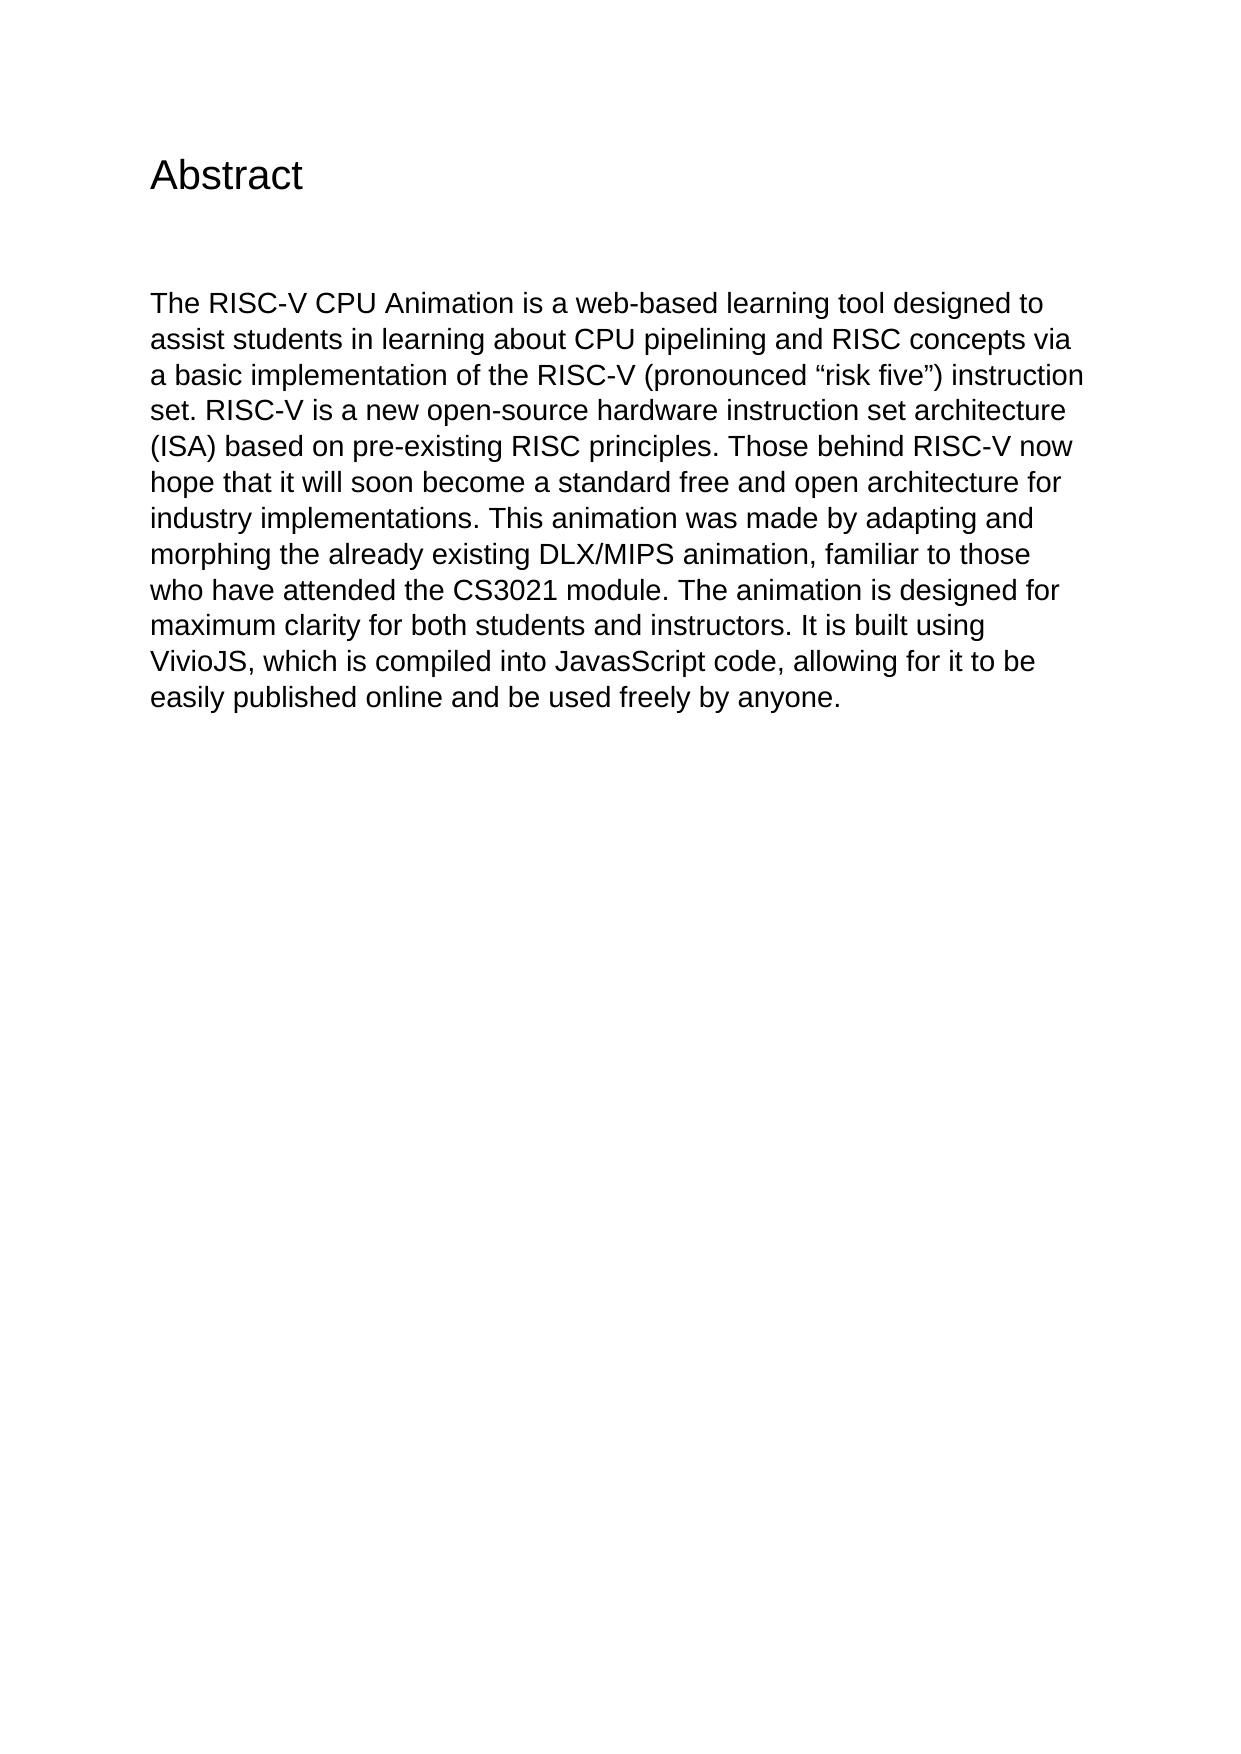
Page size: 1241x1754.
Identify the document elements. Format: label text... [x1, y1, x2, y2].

text Abstract [150, 150, 1090, 198]
text The RISC-V CPU Animation is a web-based learning tool designed to assist students in learning about CPU pipelining and RISC concepts via a basic implementation of the RISC-V (pronounced “risk five”) instruction set. RISC-V is a new open-source hardware instruction set architecture (ISA) based on pre-existing RISC principles. Those behind RISC-V now hope that it will soon become a standard free and open architecture for industry implementations. This animation was made by adapting and morphing the already existing DLX/MIPS animation, familiar to those who have attended the CS3021 module. The animation is designed for maximum clarity for both students and instructors. It is built using VivioJS, which is compiled into JavasScript code, allowing for it to be easily published online and be used freely by anyone. [150, 286, 1090, 713]
